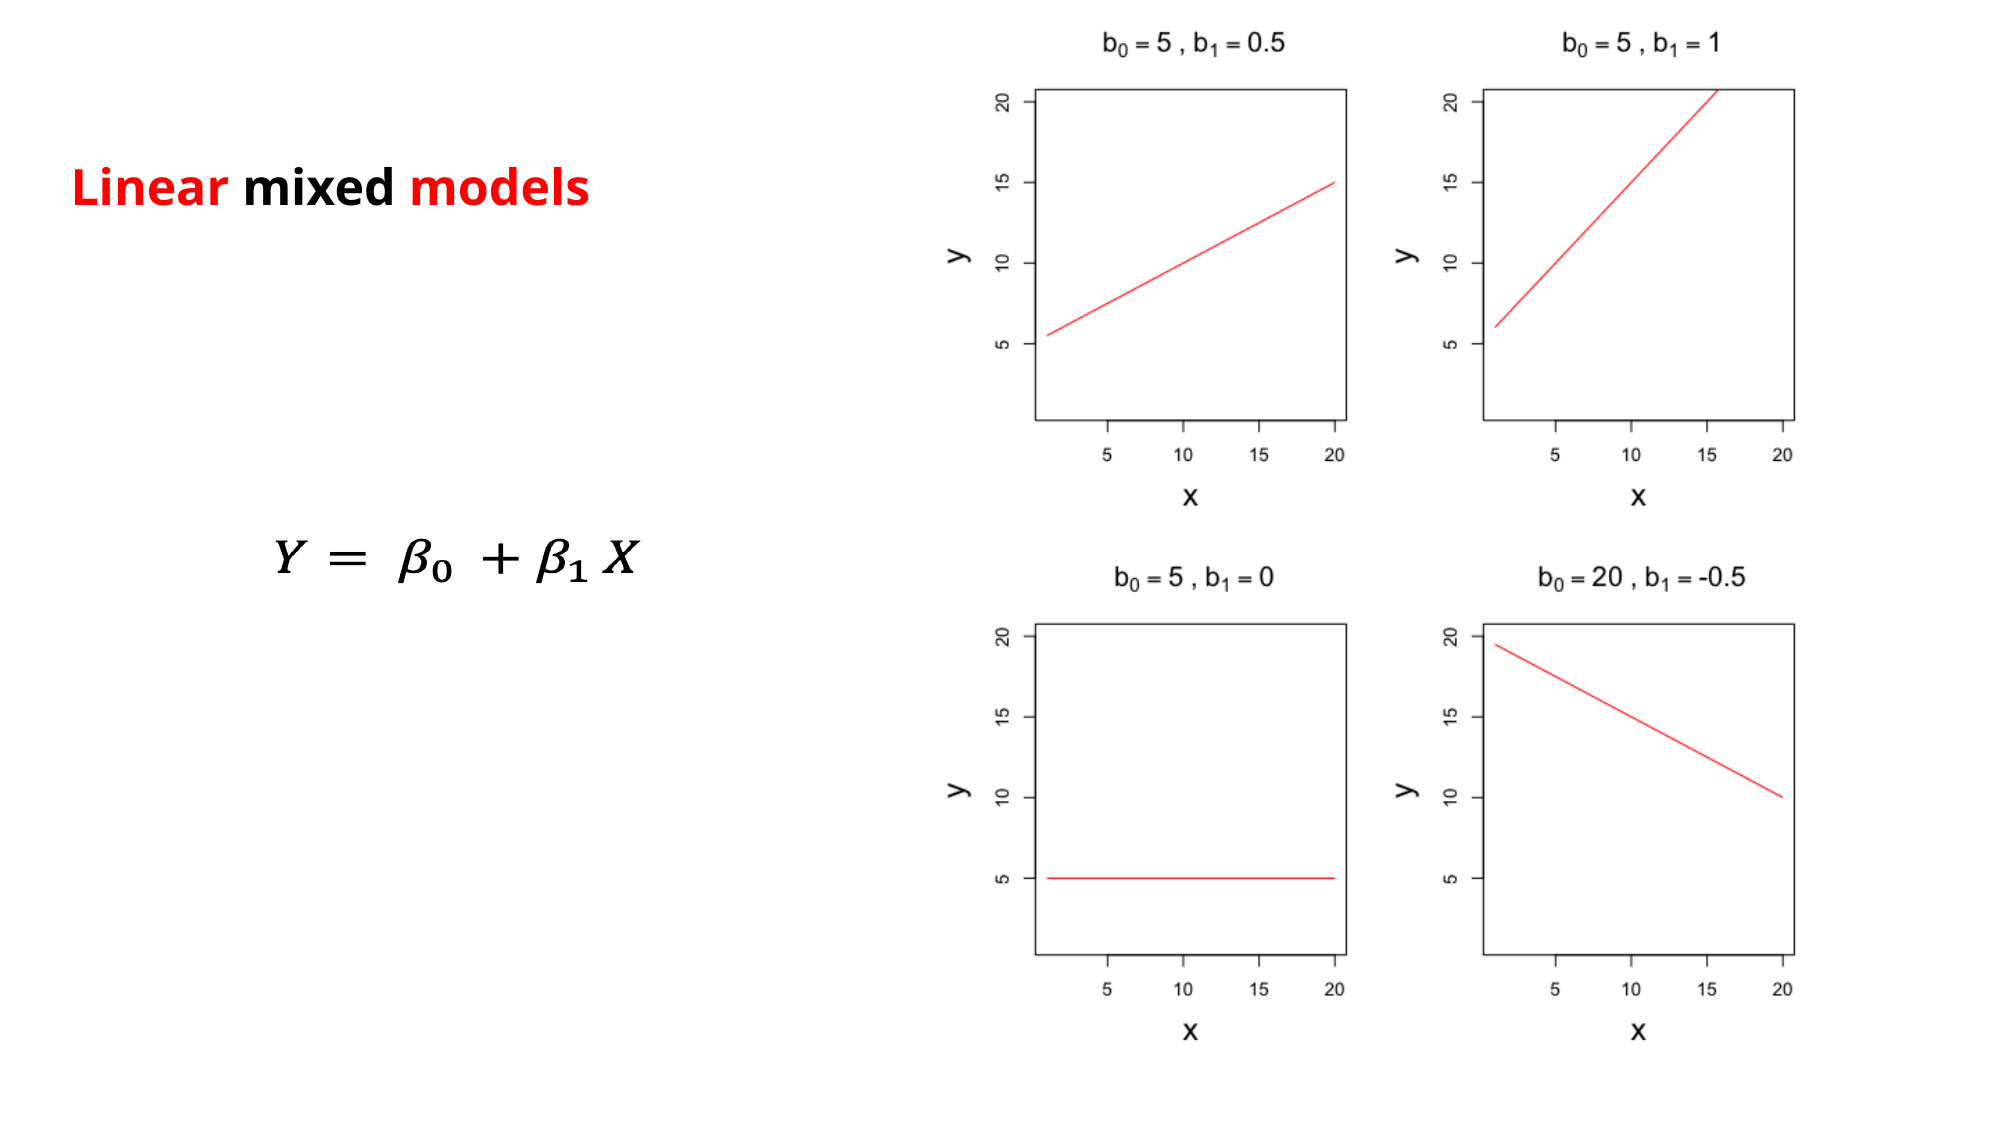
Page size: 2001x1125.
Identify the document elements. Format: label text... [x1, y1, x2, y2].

text_box [14, 519, 899, 606]
text_box Linear mixed models [55, 80, 945, 298]
picture [945, 0, 1841, 1068]
